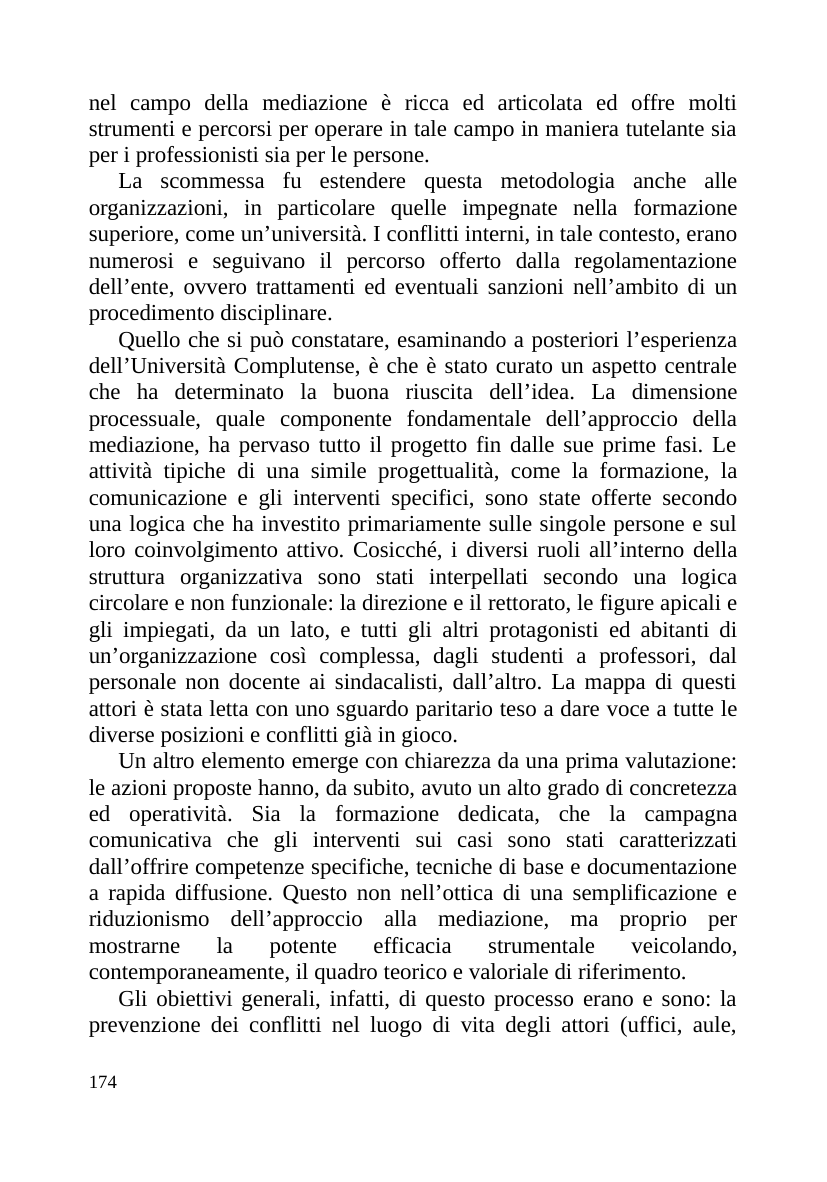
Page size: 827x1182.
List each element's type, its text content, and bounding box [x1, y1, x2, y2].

text Un altro elemento emerge con chiarezza da una prima valutazione: le azioni proposte hanno, da subito, avuto un alto grado di concretezza ed operatività. Sia la formazione dedicata, che la campagna comunicativa che gli interventi sui casi sono stati caratterizzati dall’offrire competenze specifiche, tecniche di base e documentazione a rapida diffusione. Questo non nell’ottica di una semplificazione e riduzionismo dell’approccio alla mediazione, ma proprio per mostrarne la potente efficacia strumentale veicolando, contemporaneamente, il quadro teorico e valoriale di riferimento. [88, 747, 738, 984]
text La scommessa fu estendere questa metodologia anche alle organizzazioni, in particolare quelle impegnate nella formazione superiore, come un’università. I conflitti interni, in tale contesto, erano numerosi e seguivano il percorso offerto dalla regolamentazione dell’ente, ovvero trattamenti ed eventuali sanzioni nell’ambito di un procedimento disciplinare. [88, 168, 738, 326]
text nel campo della mediazione è ricca ed articolata ed offre molti strumenti e percorsi per operare in tale campo in maniera tutelante sia per i professionisti sia per le persone. [88, 88, 738, 168]
text Gli obiettivi generali, infatti, di questo processo erano e sono: la prevenzione dei conflitti nel luogo di vita degli attori (uffici, aule, [88, 984, 738, 1037]
text Quello che si può constatare, esaminando a posteriori l’esperienza dell’Università Complutense, è che è stato curato un aspetto centrale che ha determinato la buona riuscita dell’idea. La dimensione processuale, quale componente fondamentale dell’approccio della mediazione, ha pervaso tutto il progetto fin dalle sue prime fasi. Le attività tipiche di una simile progettualità, come la formazione, la comunicazione e gli interventi specifici, sono state offerte secondo una logica che ha investito primariamente sulle singole persone e sul loro coinvolgimento attivo. Cosicché, i diversi ruoli all’interno della struttura organizzativa sono stati interpellati secondo una logica circolare e non funzionale: la direzione e il rettorato, le figure apicali e gli impiegati, da un lato, e tutti gli altri protagonisti ed abitanti di un’organizzazione così complessa, dagli studenti a professori, dal personale non docente ai sindacalisti, dall’altro. La mappa di questi attori è stata letta con uno sguardo paritario teso a dare voce a tutte le diverse posizioni e conflitti già in gioco. [88, 326, 738, 747]
